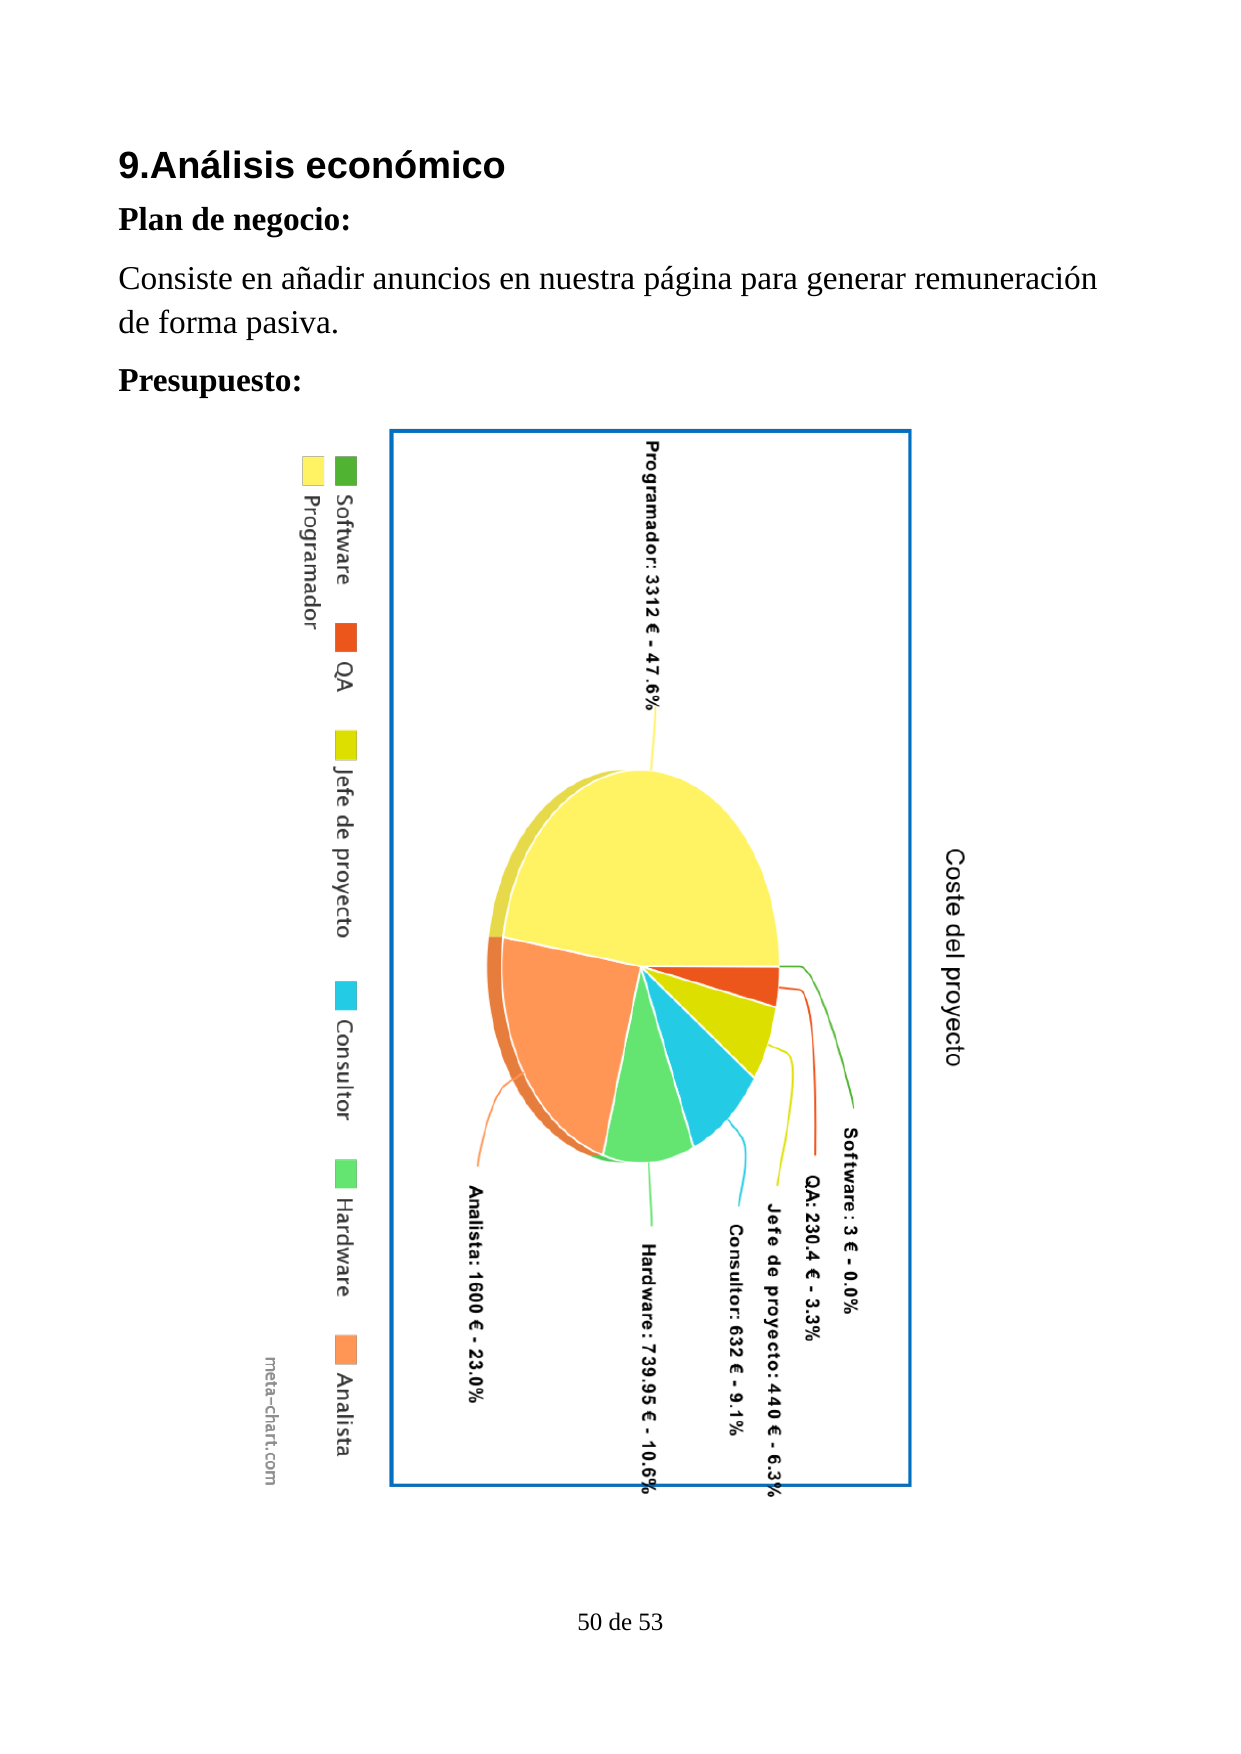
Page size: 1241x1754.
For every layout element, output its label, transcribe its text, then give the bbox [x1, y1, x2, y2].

text Consiste en añadir anuncios en nuestra página para generar remuneración de forma pasiva. [118, 258, 1122, 340]
picture [257, 414, 983, 1502]
text Presupuesto: [118, 361, 1122, 399]
text Plan de negocio: [118, 199, 1122, 238]
subtitle 9.Análisis económico [118, 143, 1122, 187]
